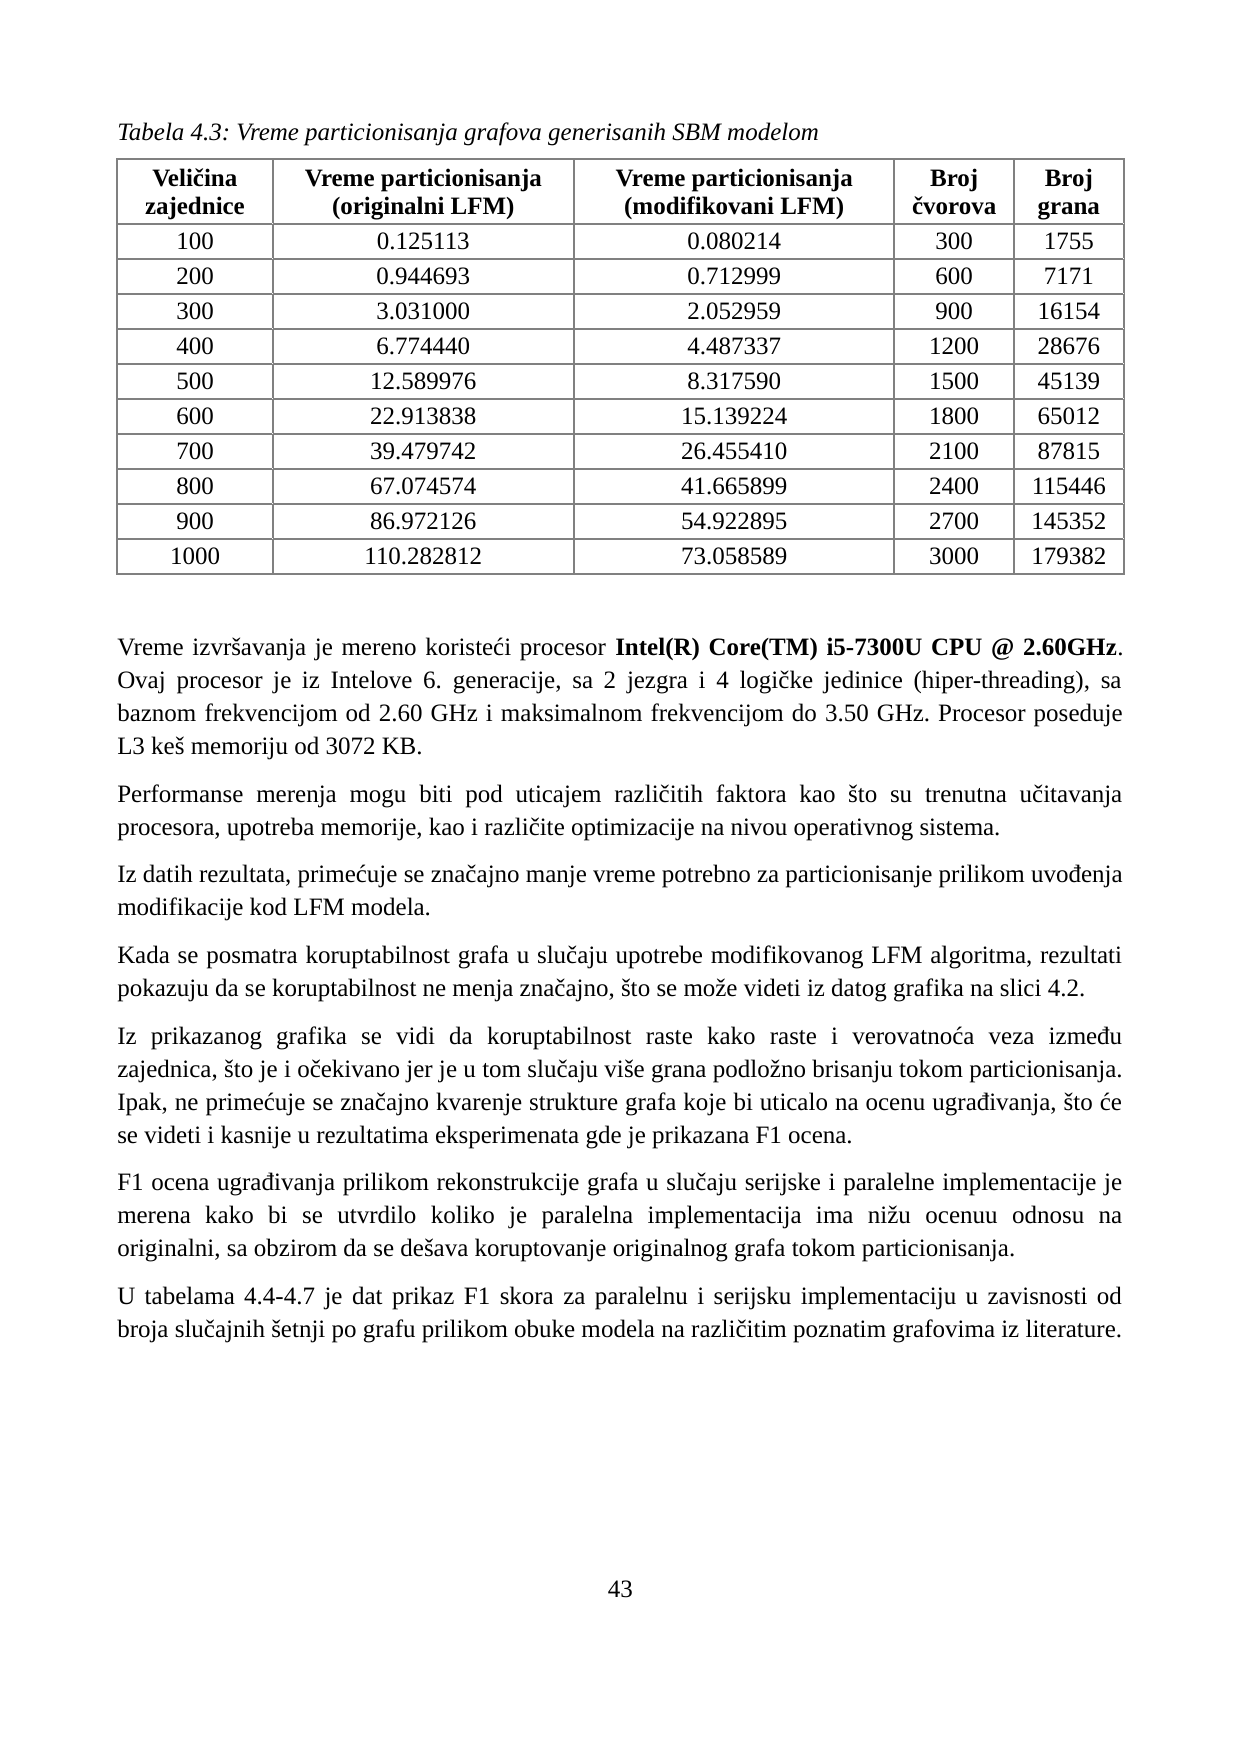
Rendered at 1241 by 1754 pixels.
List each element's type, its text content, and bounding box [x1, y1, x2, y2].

table_cell 100 [118, 225, 272, 258]
table_cell 86.972126 [274, 505, 573, 538]
table_cell 0.712999 [575, 260, 893, 293]
table_cell 1200 [895, 330, 1013, 363]
table_cell 600 [118, 400, 272, 433]
table_cell 600 [895, 260, 1013, 293]
table_cell 1500 [895, 365, 1013, 398]
table_cell 8.317590 [575, 365, 893, 398]
table_cell 1000 [118, 540, 272, 573]
table_cell 300 [118, 295, 272, 328]
table_cell 67.074574 [274, 470, 573, 503]
text Iz prikazanog grafika se vidi da koruptabilnost raste kako raste i verovatnoća veza između zajednica, što je i očekivano jer je u tom slučaju više grana podložno brisanju tokom particionisanja. Ipak, ne primećuje se značajno kvarenje strukture grafa koje bi uticalo na ocenu ugrađivanja, što će se videti i kasnije u rezultatima eksperimenata gde je prikazana F1 ocena. [117, 1021, 1123, 1148]
table_cell 2400 [895, 470, 1013, 503]
table_cell 2700 [895, 505, 1013, 538]
table_cell 0.944693 [274, 260, 573, 293]
table_cell 39.479742 [274, 435, 573, 468]
table_cell 12.589976 [274, 365, 573, 398]
table_header Broj grana [1015, 160, 1123, 223]
text Iz datih rezultata, primećuje se značajno manje vreme potrebno za particionisanje prilikom uvođenja modifikacije kod LFM modela. [117, 859, 1123, 921]
table_cell 26.455410 [575, 435, 893, 468]
text Tabela 4.3: Vreme particionisanja grafova generisanih SBM modelom [117, 117, 1123, 146]
table_cell 800 [118, 470, 272, 503]
table_cell 110.282812 [274, 540, 573, 573]
text Kada se posmatra koruptabilnost grafa u slučaju upotrebe modifikovanog LFM algoritma, rezultati pokazuju da se koruptabilnost ne menja značajno, što se može videti iz datog grafika na slici 4.2. [117, 940, 1123, 1002]
table_cell 700 [118, 435, 272, 468]
table_cell 0.080214 [575, 225, 893, 258]
table_cell 1755 [1015, 225, 1123, 258]
text U tabelama 4.4-4.7 je dat prikaz F1 skora za paralelnu i serijsku implementaciju u zavisnosti od broja slučajnih šetnji po grafu prilikom obuke modela na različitim poznatim grafovima iz literature. [117, 1281, 1123, 1343]
table_cell 65012 [1015, 400, 1123, 433]
table_cell 500 [118, 365, 272, 398]
table_cell 73.058589 [575, 540, 893, 573]
table_cell 145352 [1015, 505, 1123, 538]
table_cell 3.031000 [274, 295, 573, 328]
text Vreme izvršavanja je mereno koristeći procesor Intel(R) Core(TM) i5-7300U CPU @ 2.60GHz. Ovaj procesor je iz Intelove 6. generacije, sa 2 jezgra i 4 logičke jedinice (hiper-threading), sa baznom frekvencijom od 2.60 GHz i maksimalnom frekvencijom do 3.50 GHz. Procesor poseduje L3 keš memoriju od 3072 KB. [117, 632, 1123, 760]
table_cell 300 [895, 225, 1013, 258]
table_cell 7171 [1015, 260, 1123, 293]
table_cell 4.487337 [575, 330, 893, 363]
table_header Vreme particionisanja (modifikovani LFM) [575, 160, 893, 223]
table_cell 2100 [895, 435, 1013, 468]
text F1 ocena ugrađivanja prilikom rekonstrukcije grafa u slučaju serijske i paralelne implementacije je merena kako bi se utvrdilo koliko je paralelna implementacija ima nižu ocenuu odnosu na originalni, sa obzirom da se dešava koruptovanje originalnog grafa tokom particionisanja. [117, 1167, 1123, 1262]
table_header Veličina zajednice [118, 160, 272, 223]
table_cell 200 [118, 260, 272, 293]
table_cell 41.665899 [575, 470, 893, 503]
table_cell 87815 [1015, 435, 1123, 468]
table_cell 400 [118, 330, 272, 363]
table_cell 28676 [1015, 330, 1123, 363]
table_cell 15.139224 [575, 400, 893, 433]
table_cell 900 [895, 295, 1013, 328]
table_cell 2.052959 [575, 295, 893, 328]
table_cell 3000 [895, 540, 1013, 573]
table_header Vreme particionisanja (originalni LFM) [274, 160, 573, 223]
table_cell 22.913838 [274, 400, 573, 433]
table_cell 115446 [1015, 470, 1123, 503]
table_cell 1800 [895, 400, 1013, 433]
table_cell 0.125113 [274, 225, 573, 258]
table_cell 179382 [1015, 540, 1123, 573]
table_cell 900 [118, 505, 272, 538]
table_cell 54.922895 [575, 505, 893, 538]
table_cell 16154 [1015, 295, 1123, 328]
table_cell 45139 [1015, 365, 1123, 398]
table_cell 6.774440 [274, 330, 573, 363]
text Performanse merenja mogu biti pod uticajem različitih faktora kao što su trenutna učitavanja procesora, upotreba memorije, kao i različite optimizacije na nivou operativnog sistema. [117, 779, 1123, 841]
table_header Broj čvorova [895, 160, 1013, 223]
